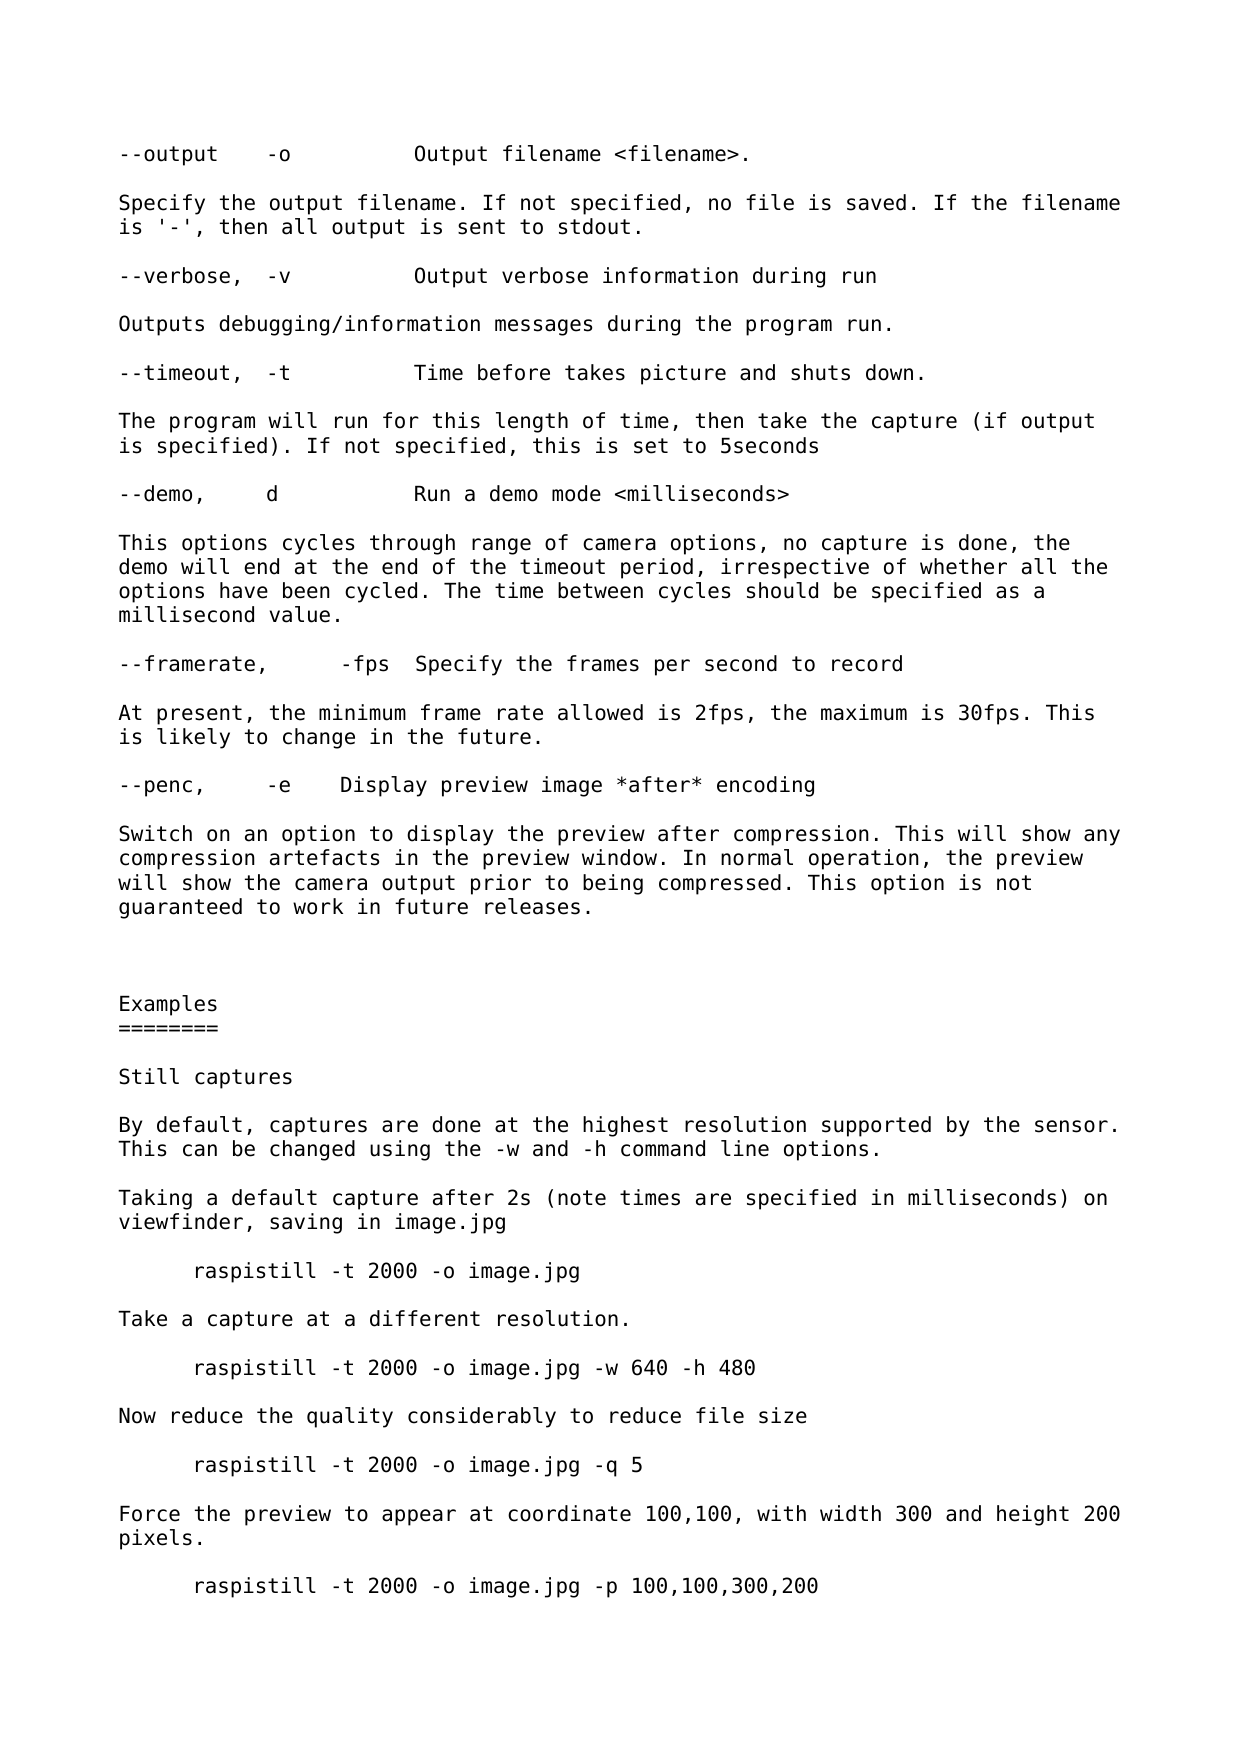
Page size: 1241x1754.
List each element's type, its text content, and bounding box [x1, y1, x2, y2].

text --timeout, -t Time before takes picture and shuts down. [118, 361, 1122, 385]
text --verbose, -v Output verbose information during run [118, 264, 1122, 288]
text raspistill -t 2000 -o image.jpg -q 5 [118, 1453, 1122, 1477]
text raspistill -t 2000 -o image.jpg -w 640 -h 480 [118, 1356, 1122, 1380]
text Taking a default capture after 2s (note times are specified in milliseconds) on viewfinder, saving in image.jpg [118, 1186, 1122, 1234]
text --demo, d Run a demo mode <milliseconds> [118, 482, 1122, 506]
text Now reduce the quality considerably to reduce file size [118, 1404, 1122, 1429]
text By default, captures are done at the highest resolution supported by the sensor. This can be changed using the -w and -h command line options. [118, 1113, 1122, 1162]
text --penc, -e Display preview image *after* encoding [118, 773, 1122, 798]
text Force the preview to appear at coordinate 100,100, with width 300 and height 200 pixels. [118, 1502, 1122, 1550]
text The program will run for this length of time, then take the capture (if output is specified). If not specified, this is set to 5seconds [118, 409, 1122, 458]
text --output -o Output filename <filename>. [118, 142, 1122, 167]
text raspistill -t 2000 -o image.jpg [118, 1259, 1122, 1283]
text --framerate, -fps Specify the frames per second to record [118, 652, 1122, 676]
text raspistill -t 2000 -o image.jpg -p 100,100,300,200 [118, 1574, 1122, 1599]
text This options cycles through range of camera options, no capture is done, the demo will end at the end of the timeout period, irrespective of whether all the options have been cycled. The time between cycles should be specified as a millisecond value. [118, 531, 1122, 628]
text At present, the minimum frame rate allowed is 2fps, the maximum is 30fps. This is likely to change in the future. [118, 701, 1122, 749]
text Still captures [118, 1065, 1122, 1089]
text Switch on an option to display the preview after compression. This will show any compression artefacts in the preview window. In normal operation, the preview will show the camera output prior to being compressed. This option is not guaranteed to work in future releases. [118, 822, 1122, 919]
text Take a capture at a different resolution. [118, 1307, 1122, 1332]
text Outputs debugging/information messages during the program run. [118, 312, 1122, 337]
text ======== [118, 1016, 1122, 1040]
text Specify the output filename. If not specified, no file is saved. If the filename is '-', then all output is sent to stdout. [118, 191, 1122, 239]
text Examples [118, 992, 1122, 1016]
